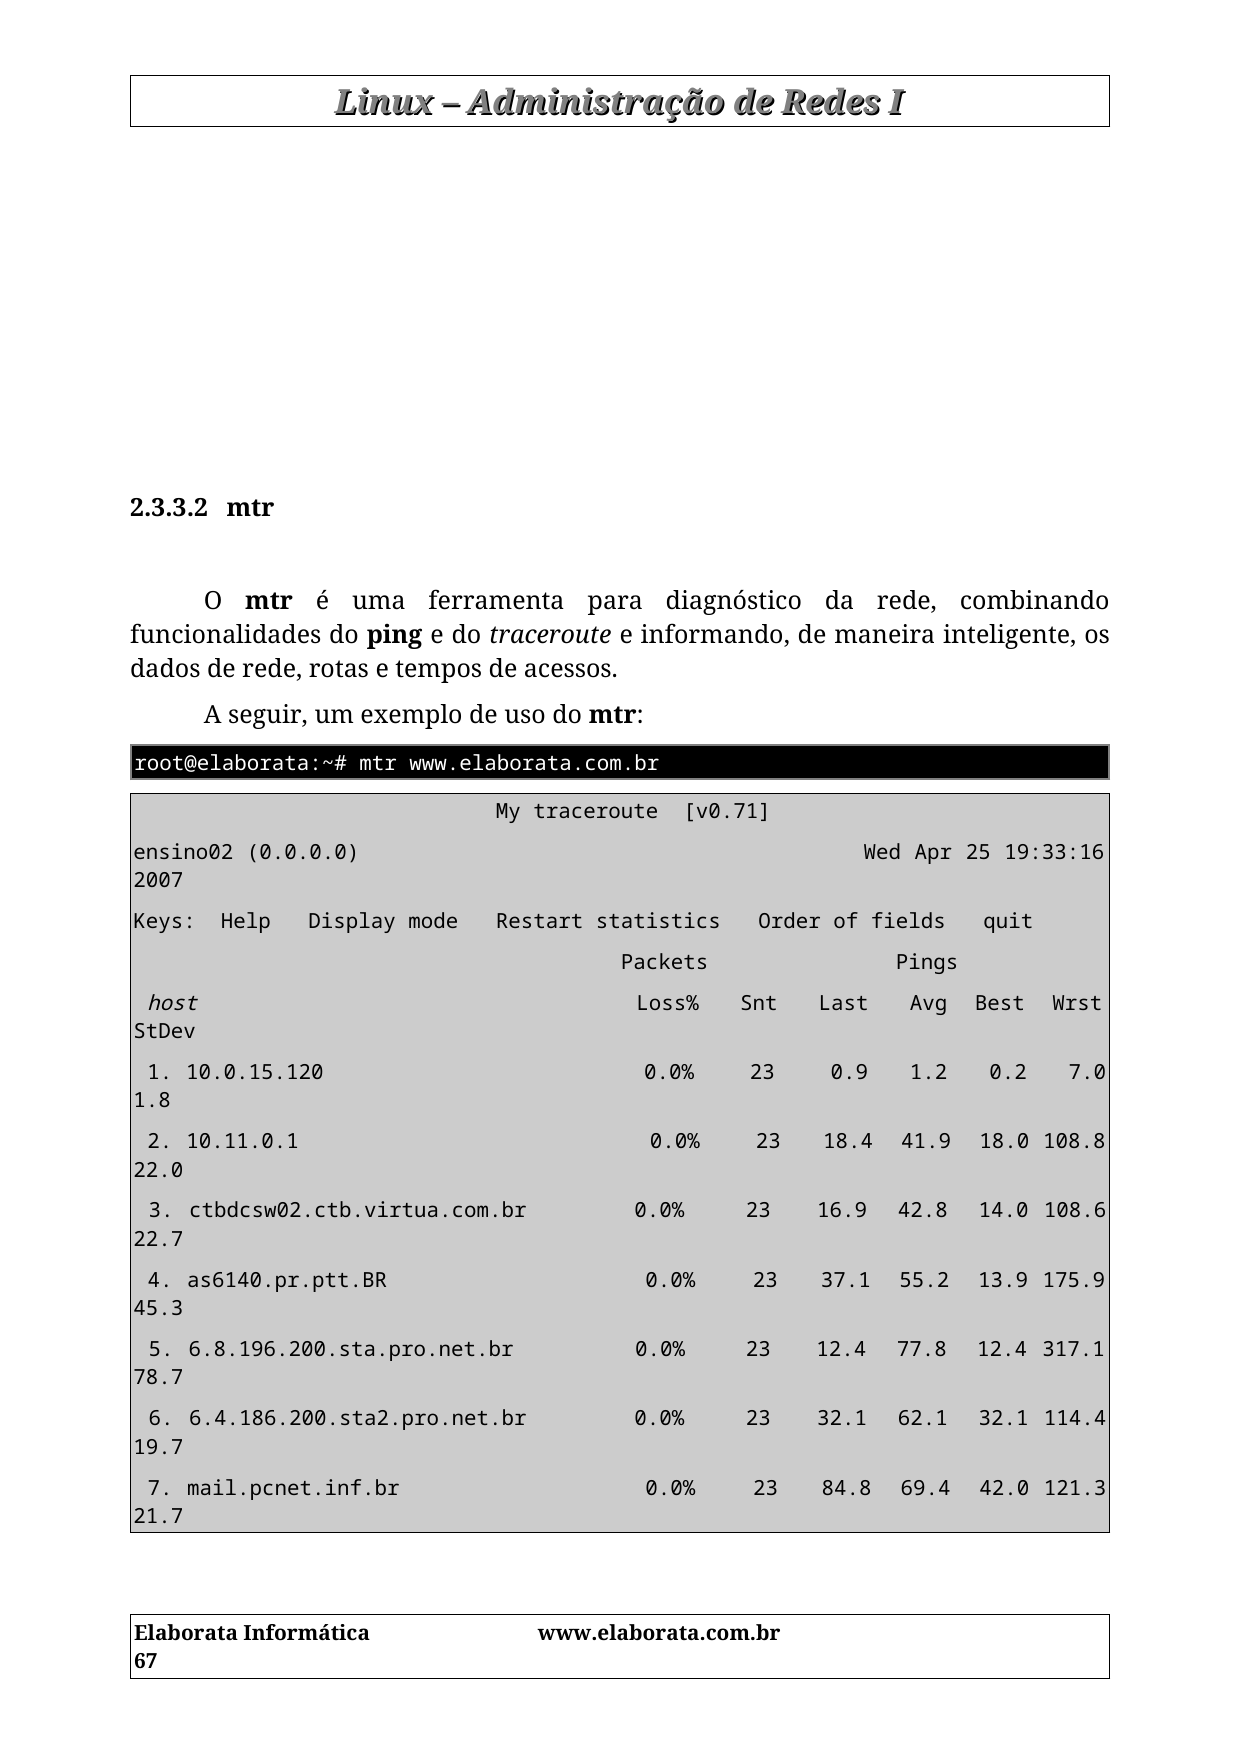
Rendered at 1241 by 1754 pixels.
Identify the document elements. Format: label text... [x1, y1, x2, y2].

text host Loss% Snt Last Avg Best Wrst StDev [131, 984, 1109, 1044]
text ensino02 (0.0.0.0) Wed Apr 25 19:33:16 2007 [131, 834, 1109, 894]
subtitle mtr [130, 490, 1110, 524]
text A seguir, um exemplo de uso do mtr: [130, 697, 1110, 731]
text 2. 10.11.0.1 0.0% 23 18.4 41.9 18.0 108.8 22.0 [131, 1123, 1109, 1183]
text 1. 10.0.15.120 0.0% 23 0.9 1.2 0.2 7.0 1.8 [131, 1054, 1109, 1114]
text My traceroute [v0.71] [131, 794, 1109, 824]
text 5. 6.8.196.200.sta.pro.net.br 0.0% 23 12.4 77.8 12.4 317.1 78.7 [131, 1331, 1109, 1391]
text 7. mail.pcnet.inf.br 0.0% 23 84.8 69.4 42.0 121.3 21.7 [131, 1469, 1109, 1532]
text Keys: Help Display mode Restart statistics Order of fields quit [131, 903, 1109, 934]
text 6. 6.4.186.200.sta2.pro.net.br 0.0% 23 32.1 62.1 32.1 114.4 19.7 [131, 1400, 1109, 1460]
text 3. ctbdcsw02.ctb.virtua.com.br 0.0% 23 16.9 42.8 14.0 108.6 22.7 [131, 1192, 1109, 1252]
text O mtr é uma ferramenta para diagnóstico da rede, combinando funcionalidades do ping e do traceroute e informando, de maneira inteligente, os dados de rede, rotas e tempos de acessos. [130, 583, 1110, 685]
text Packets Pings [131, 944, 1109, 975]
text root@elaborata:~# mtr www.elaborata.com.br [132, 746, 1108, 778]
text 4. as6140.pr.ptt.BR 0.0% 23 37.1 55.2 13.9 175.9 45.3 [131, 1262, 1109, 1322]
